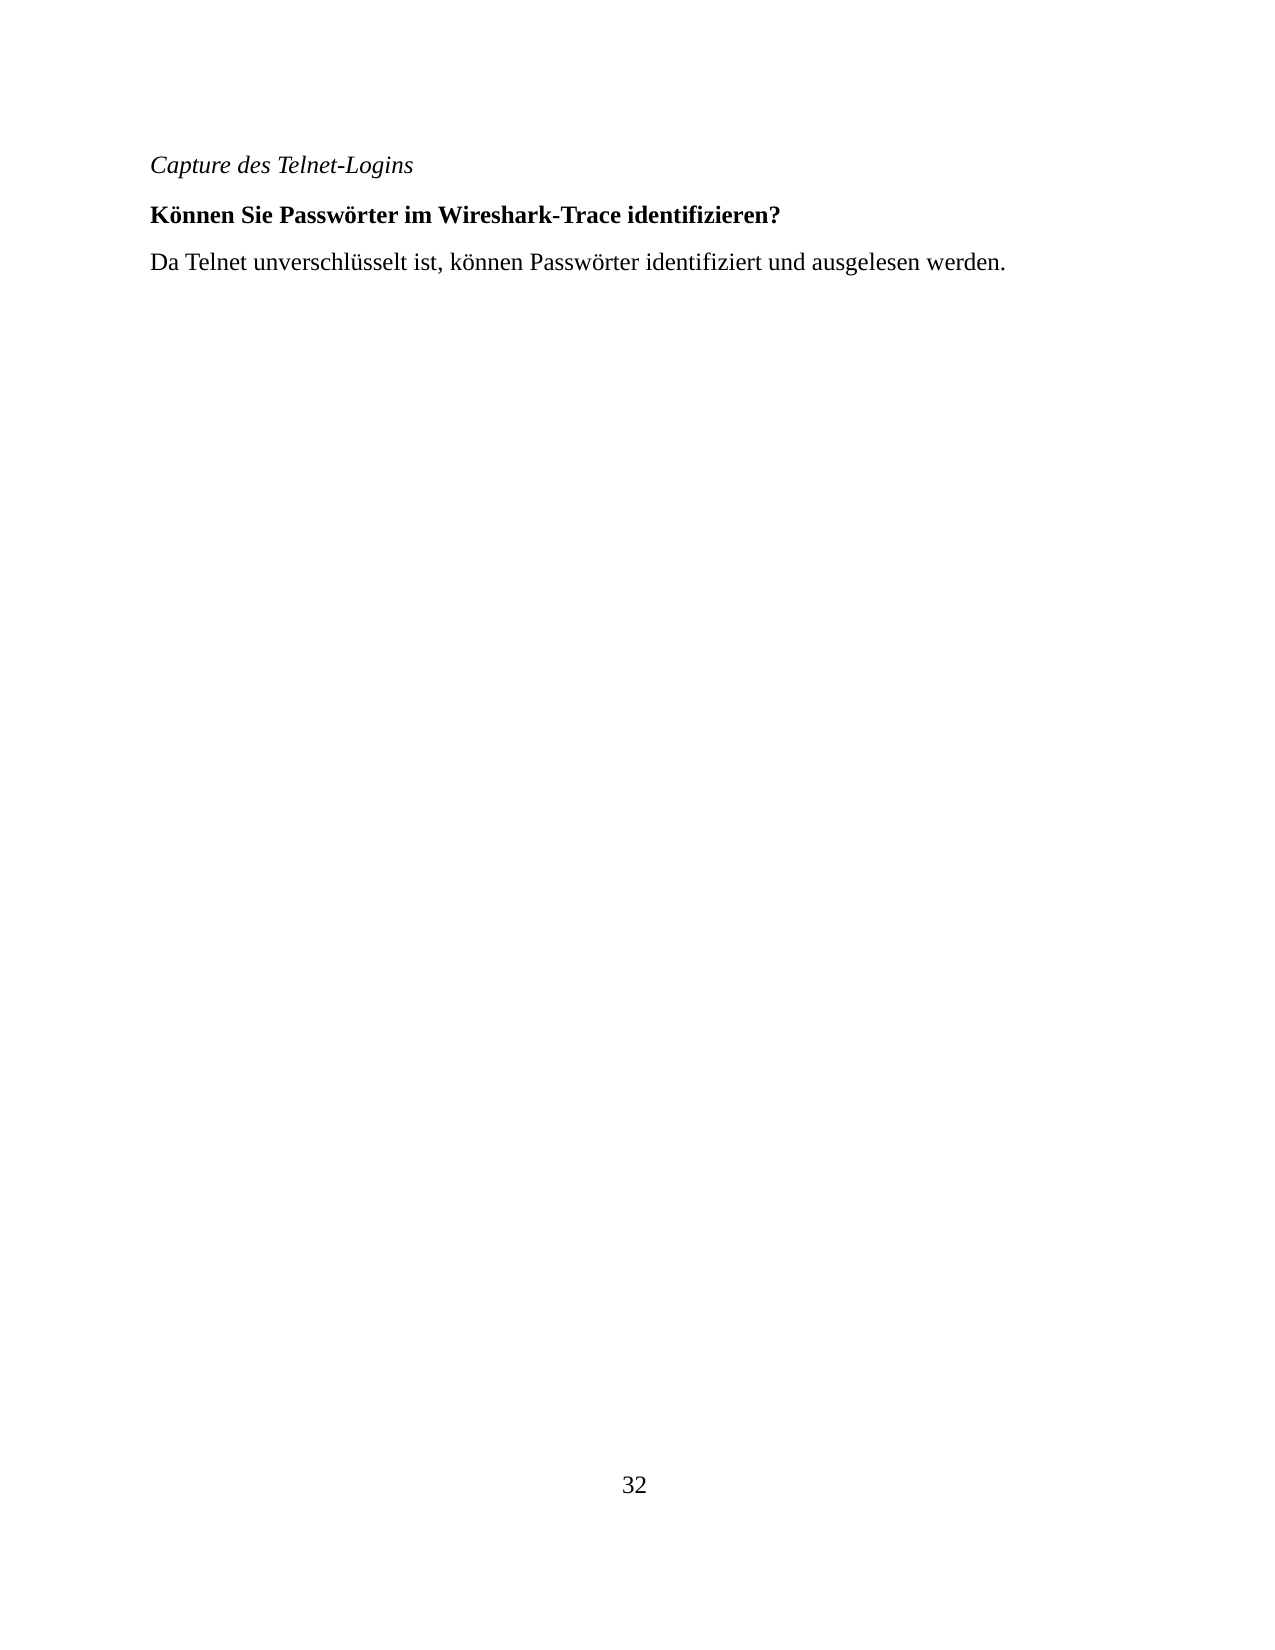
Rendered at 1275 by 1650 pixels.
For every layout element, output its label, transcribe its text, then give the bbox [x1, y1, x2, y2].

text Können Sie Passwörter im Wireshark-Trace identifizieren? [150, 200, 1125, 229]
text Capture des Telnet-Logins [150, 150, 1125, 179]
text Da Telnet unverschlüsselt ist, können Passwörter identifiziert und ausgelesen werden. [150, 247, 1125, 276]
